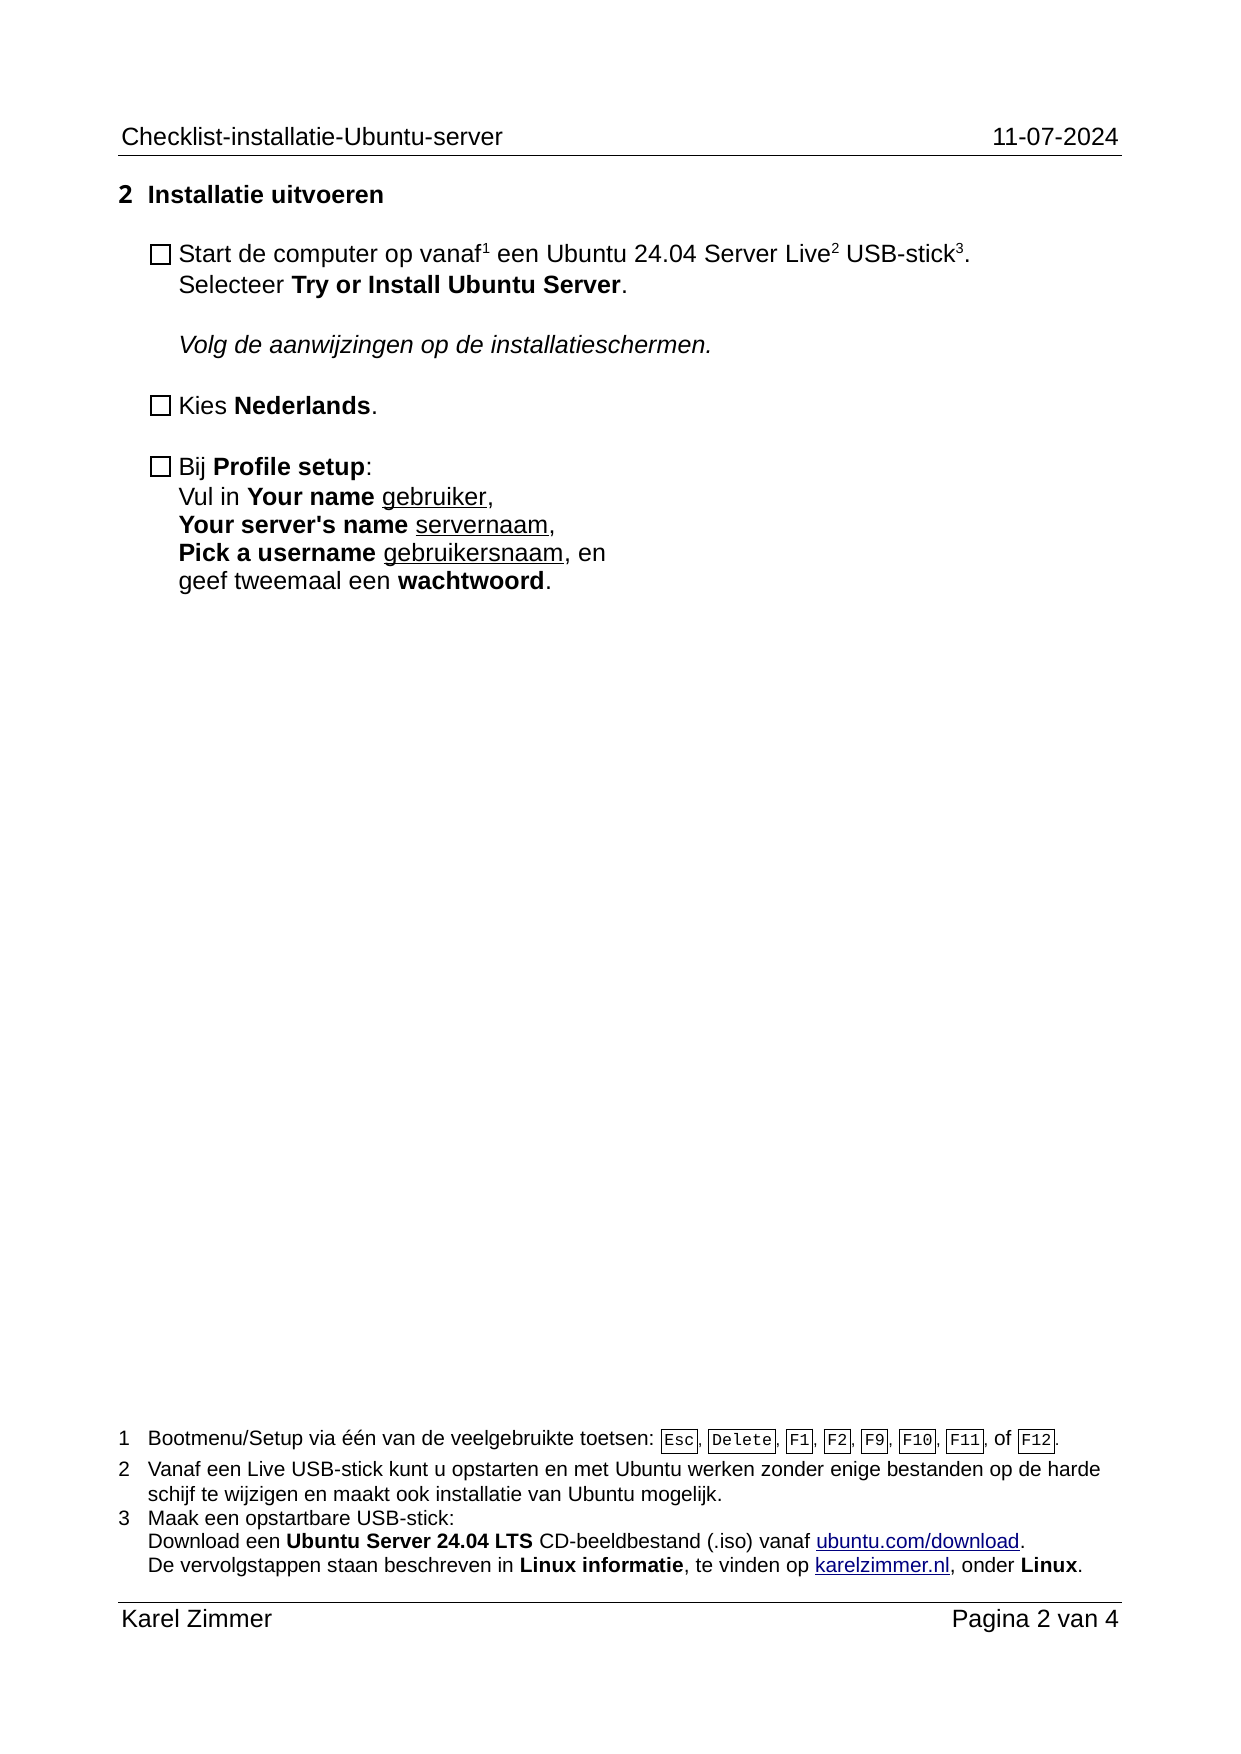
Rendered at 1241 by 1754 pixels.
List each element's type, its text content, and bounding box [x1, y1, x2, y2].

table_cell [142, 391, 177, 421]
table_header Start de computer op vanaf een Ubuntu 24.04 Server Live USB-stick. [177, 239, 1122, 269]
table_cell [142, 451, 177, 482]
table_cell Vul in Your name gebruiker, Your server's name servernaam, Pick a username gebruikersnaam, en geef tweemaal een wachtwoord. [177, 482, 1122, 596]
table_header [142, 239, 177, 269]
table_cell [118, 391, 142, 421]
table_cell Kies Nederlands. [177, 391, 1122, 421]
table_cell [118, 269, 142, 300]
table_cell [177, 300, 1122, 330]
table_cell [118, 482, 142, 596]
table_cell [118, 451, 142, 482]
table_cell [142, 269, 177, 300]
table_cell [177, 360, 1122, 391]
table_cell Selecteer Try or Install Ubuntu Server. [177, 269, 1122, 300]
table_cell [142, 300, 177, 330]
table_cell [142, 330, 177, 360]
table_cell [118, 300, 142, 330]
table_cell Bij Profile setup: [177, 451, 1122, 482]
table_cell [142, 482, 177, 596]
table_cell [118, 330, 142, 360]
table_cell [142, 421, 177, 451]
table_cell [118, 421, 142, 451]
table_cell Volg de aanwijzingen op de installatieschermen. [177, 330, 1122, 360]
list Installatie uitvoeren [118, 177, 1122, 211]
table_cell [142, 360, 177, 391]
table_header [118, 239, 142, 269]
table_cell [177, 421, 1122, 451]
table_cell [118, 360, 142, 391]
